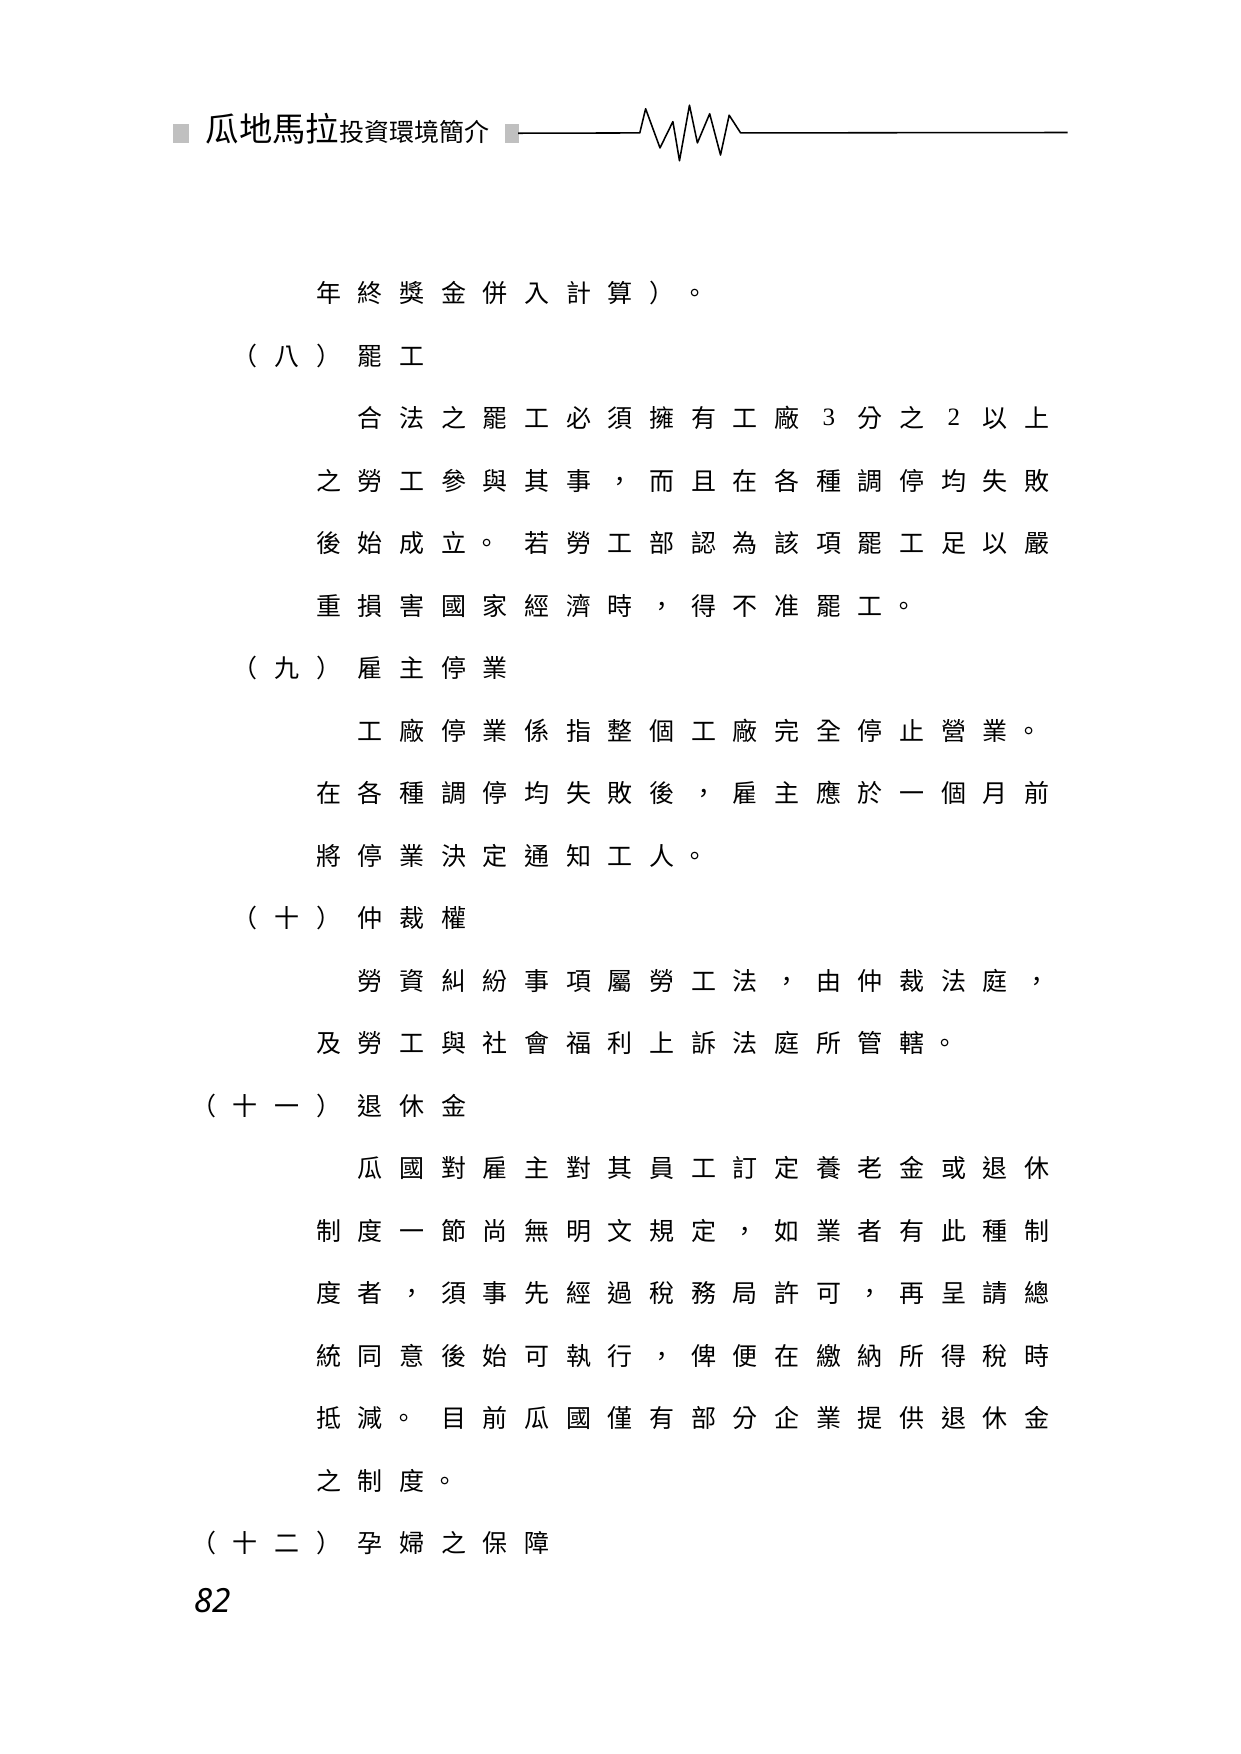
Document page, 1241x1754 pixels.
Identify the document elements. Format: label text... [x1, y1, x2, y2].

text 工廠停業係指整個工廠完全停止營業。在各種調停均失敗後，雇主應於一個月前將停業決定通知工人。 [281, 688, 1058, 875]
text （十二）孕婦之保障 [183, 1500, 1058, 1563]
text （九）雇主停業 [207, 625, 1058, 688]
text 勞資糾紛事項屬勞工法，由仲裁法庭，及勞工與社會福利上訴法庭所管轄。 [281, 938, 1058, 1063]
text 瓜國對雇主對其員工訂定養老金或退休制度一節尚無明文規定，如業者有此種制度者，須事先經過稅務局許可，再呈請總統同意後始可執行，俾便在繳納所得稅時抵減。目前瓜國僅有部分企業提供退休金之制度。 [281, 1125, 1058, 1500]
text （八）罷工 [207, 313, 1058, 375]
text 年終獎金併入計算）。 [281, 250, 1058, 313]
text （十一）退休金 [183, 1063, 1058, 1125]
text 合法之罷工必須擁有工廠3分之2以上之勞工參與其事，而且在各種調停均失敗後始成立。若勞工部認為該項罷工足以嚴重損害國家經濟時，得不准罷工。 [281, 375, 1058, 625]
text （十）仲裁權 [207, 875, 1058, 938]
